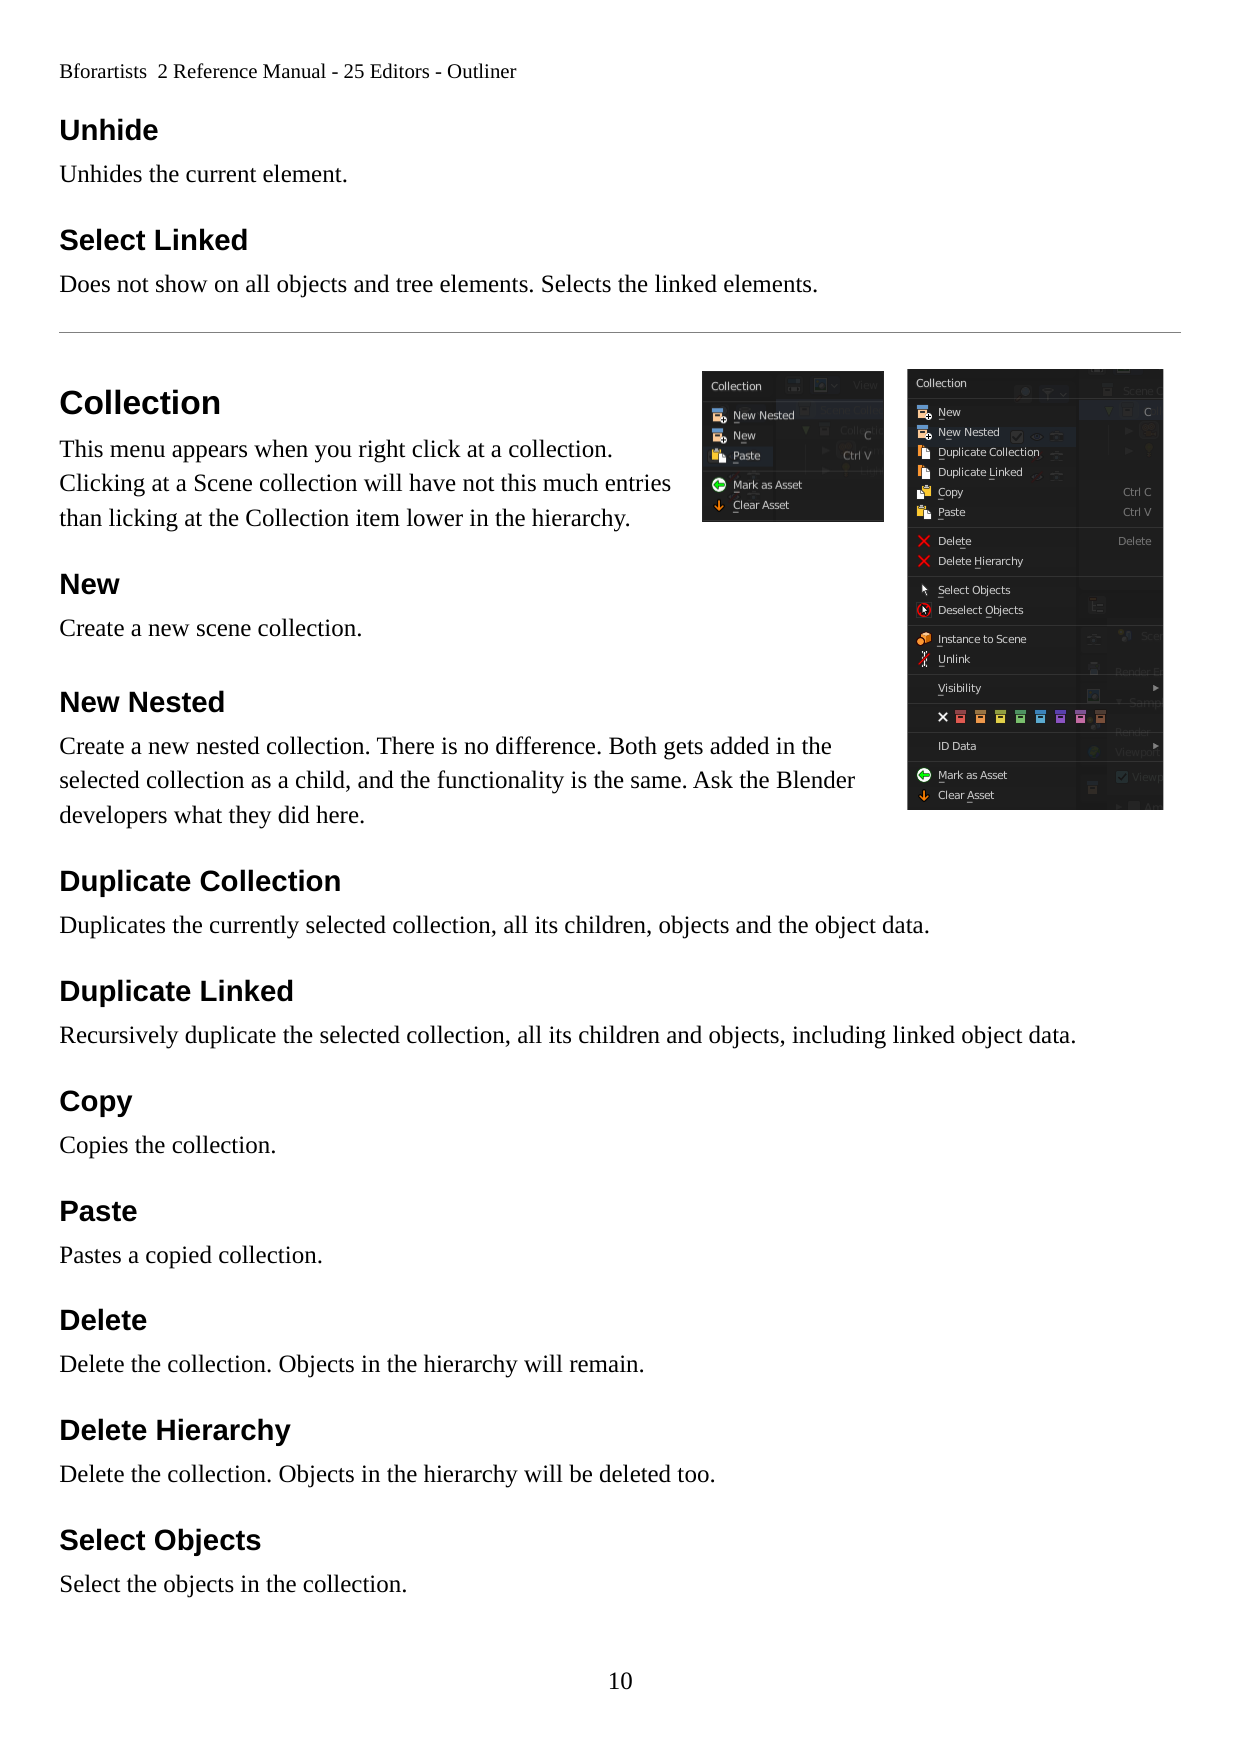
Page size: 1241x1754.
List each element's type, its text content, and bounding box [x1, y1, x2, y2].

subtitle Delete [59, 1303, 1181, 1337]
subtitle Duplicate Linked [59, 974, 1181, 1007]
subtitle New [59, 567, 907, 600]
text Delete the collection. Objects in the hierarchy will be deleted too. [59, 1459, 1181, 1488]
subtitle [1164, 383, 1181, 421]
subtitle Unhide [59, 113, 1181, 146]
picture [702, 371, 884, 522]
subtitle Duplicate Collection [59, 864, 1181, 897]
subtitle New Nested [59, 685, 907, 719]
text Create a new scene collection. [59, 613, 907, 642]
picture [907, 369, 1164, 810]
text Unhides the current element. [59, 159, 1181, 188]
text Copies the collection. [59, 1130, 1181, 1158]
text This menu appears when you right click at a collection. Clicking at a Scene collection will have not this much entries than licking at the Collection item lower in the hierarchy. [59, 434, 907, 532]
text Does not show on all objects and tree elements. Selects the linked elements. [59, 269, 1181, 297]
subtitle Copy [59, 1083, 1181, 1117]
text Select the objects in the collection. [59, 1569, 1181, 1598]
text Pastes a copied collection. [59, 1240, 1181, 1268]
text Recursively duplicate the selected collection, all its children and objects, including linked object data. [59, 1020, 1181, 1049]
text Duplicates the currently selected collection, all its children, objects and the object data. [59, 910, 1181, 939]
subtitle Paste [59, 1193, 1181, 1227]
subtitle Collection [59, 383, 702, 421]
subtitle [1164, 567, 1181, 600]
subtitle Select Objects [59, 1523, 1181, 1557]
subtitle Select Linked [59, 222, 1181, 256]
subtitle [1164, 685, 1181, 719]
text Delete the collection. Objects in the hierarchy will remain. [59, 1349, 1181, 1378]
text Create a new nested collection. There is no difference. Both gets added in the selected collection as a child, and the functionality is the same. Ask the Blender developers what they did here. [59, 731, 1181, 829]
subtitle Delete Hierarchy [59, 1413, 1181, 1447]
subtitle [884, 383, 907, 421]
